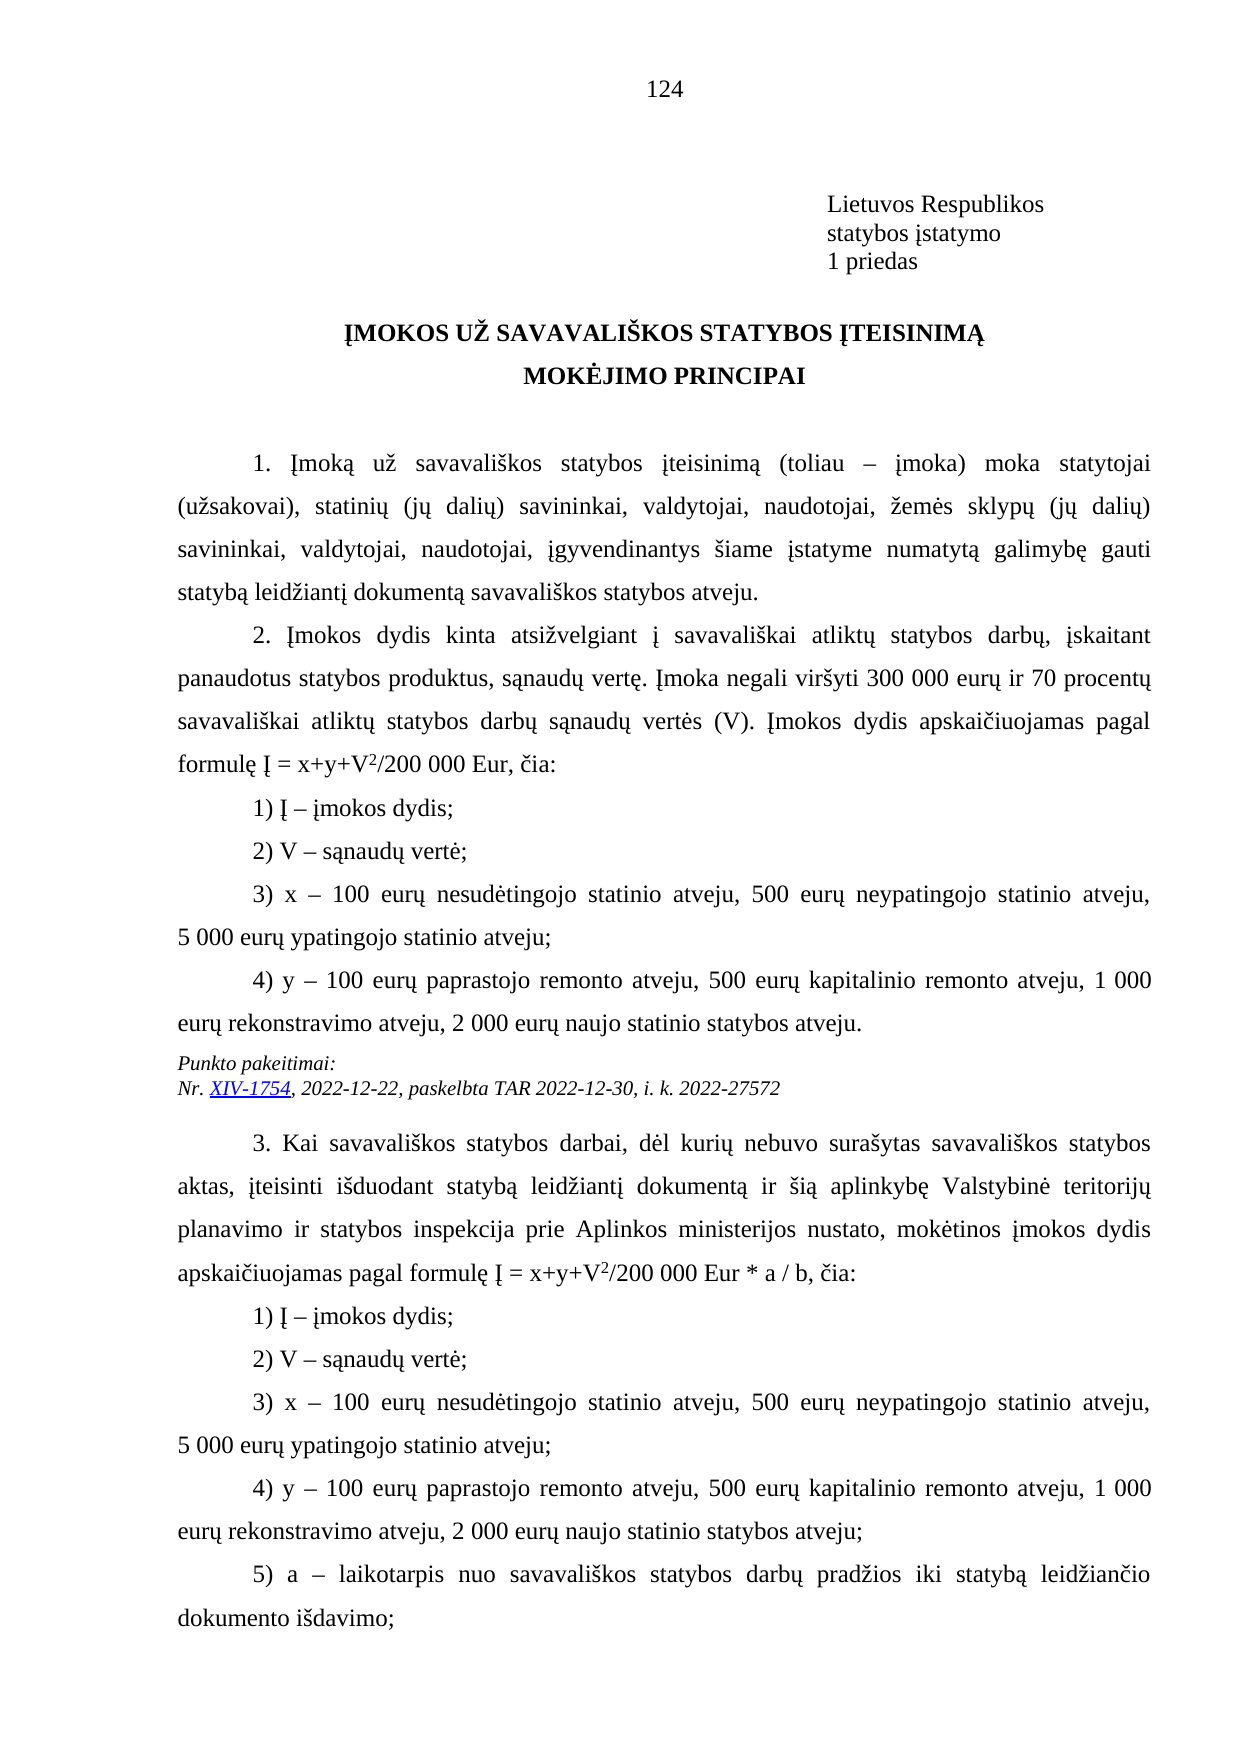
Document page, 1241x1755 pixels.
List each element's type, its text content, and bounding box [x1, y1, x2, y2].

text 3. Kai savavališkos statybos darbai, dėl kurių nebuvo surašytas savavališkos statybos aktas, įteisinti išduodant statybą leidžiantį dokumentą ir šią aplinkybę Valstybinė teritorijų planavimo ir statybos inspekcija prie Aplinkos ministerijos nustato, mokėtinos įmokos dydis apskaičiuojamas pagal formulę Į = x+y+V2/200 000 Eur * a / b, čia: [177, 1128, 1152, 1286]
text statybos įstatymo [827, 218, 1152, 246]
text 4) y – 100 eurų paprastojo remonto atveju, 500 eurų kapitalinio remonto atveju, 1 000 eurų rekonstravimo atveju, 2 000 eurų naujo statinio statybos atveju. [177, 965, 1152, 1037]
text 3) x – 100 eurų nesudėtingojo statinio atveju, 500 eurų neypatingojo statinio atveju, 5 000 eurų ypatingojo statinio atveju; [177, 879, 1152, 951]
text 1) Į – įmokos dydis; [177, 793, 1152, 821]
text 3) x – 100 eurų nesudėtingojo statinio atveju, 500 eurų neypatingojo statinio atveju, 5 000 eurų ypatingojo statinio atveju; [177, 1387, 1152, 1459]
text Nr. XIV-1754, 2022-12-22, paskelbta TAR 2022-12-30, i. k. 2022-27572 [177, 1075, 1152, 1099]
text 5) a – laikotarpis nuo savavališkos statybos darbų pradžios iki statybą leidžiančio dokumento išdavimo; [177, 1559, 1152, 1631]
text 2) V – sąnaudų vertė; [177, 1344, 1152, 1373]
text 2. Įmokos dydis kinta atsižvelgiant į savavališkai atliktų statybos darbų, įskaitant panaudotus statybos produktus, sąnaudų vertę. Įmoka negali viršyti 300 000 eurų ir 70 procentų savavališkai atliktų statybos darbų sąnaudų vertės (V). Įmokos dydis apskaičiuojamas pagal formulę Į = x+y+V2/200 000 Eur, čia: [177, 620, 1152, 778]
text 2) V – sąnaudų vertė; [177, 836, 1152, 864]
text 4) y – 100 eurų paprastojo remonto atveju, 500 eurų kapitalinio remonto atveju, 1 000 eurų rekonstravimo atveju, 2 000 eurų naujo statinio statybos atveju; [177, 1473, 1152, 1545]
text MOKĖJIMO PRINCIPAI [177, 361, 1152, 390]
text 1) Į – įmokos dydis; [177, 1301, 1152, 1329]
text 1 priedas [827, 246, 1152, 275]
text Punkto pakeitimai: [177, 1051, 1152, 1075]
text ĮMOKOS UŽ SAVAVALIŠKOS STATYBOS ĮTEISINIMĄ [177, 318, 1152, 347]
text Lietuvos Respublikos [827, 189, 1152, 218]
text 1. Įmoką už savavališkos statybos įteisinimą (toliau – įmoka) moka statytojai (užsakovai), statinių (jų dalių) savininkai, valdytojai, naudotojai, žemės sklypų (jų dalių) savininkai, valdytojai, naudotojai, įgyvendinantys šiame įstatyme numatytą galimybę gauti statybą leidžiantį dokumentą savavališkos statybos atveju. [177, 448, 1152, 606]
